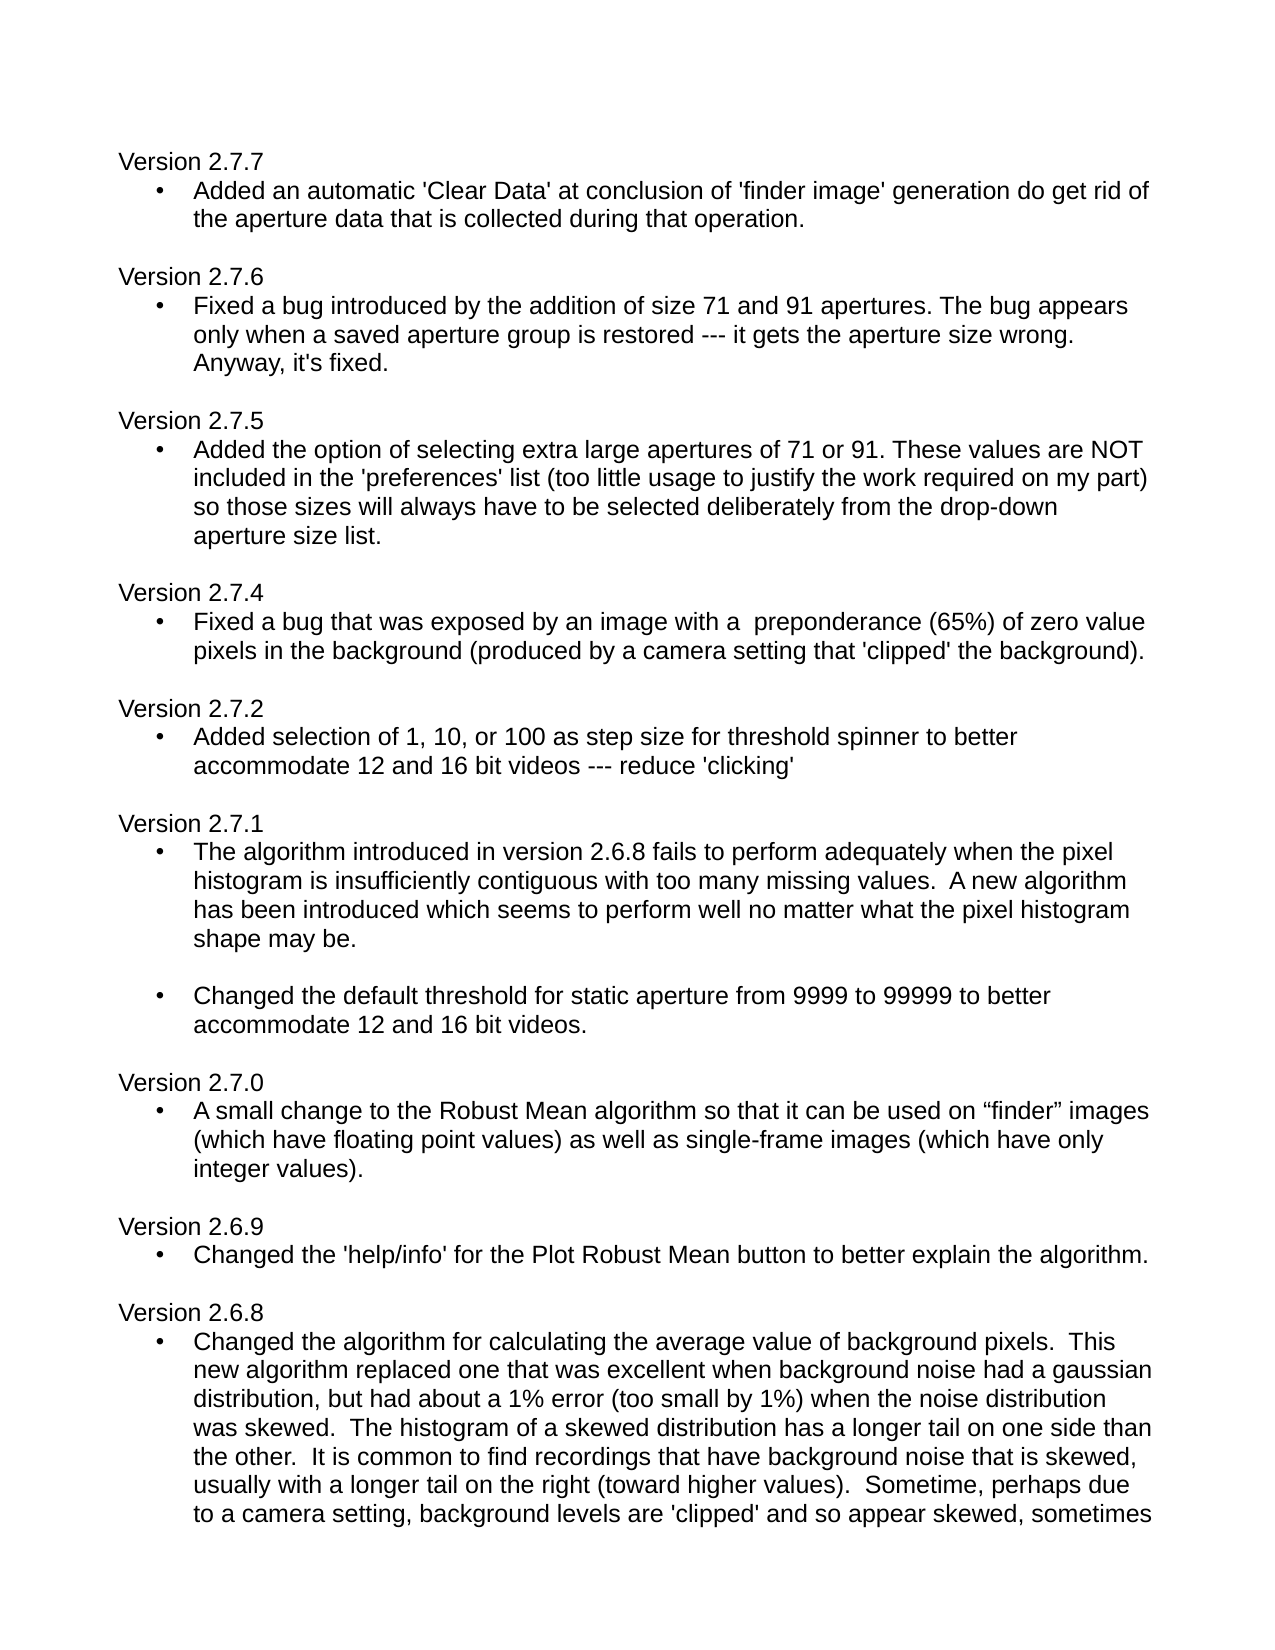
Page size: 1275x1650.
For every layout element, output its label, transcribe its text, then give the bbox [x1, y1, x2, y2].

list Added selection of 1, 10, or 100 as step size for threshold spinner to better accommodate 12 and 16 bit videos --- reduce 'clicking' [156, 722, 1157, 780]
text Version 2.7.6 [118, 262, 1157, 291]
list Changed the default threshold for static aperture from 9999 to 99999 to better accommodate 12 and 16 bit videos. [156, 981, 1157, 1068]
text Version 2.7.0 [118, 1068, 1157, 1096]
text Version 2.6.9 [118, 1211, 1157, 1240]
list Changed the algorithm for calculating the average value of background pixels. This new algorithm replaced one that was excellent when background noise had a gaussian distribution, but had about a 1% error (too small by 1%) when the noise distribution was skewed. The histogram of a skewed distribution has a longer tail on one side than the other. It is common to find recordings that have background noise that is skewed, usually with a longer tail on the right (toward higher values). Sometime, perhaps due to a camera setting, background levels are 'clipped' and so appear skewed, sometimes [156, 1327, 1157, 1528]
list Fixed a bug that was exposed by an image with a preponderance (65%) of zero value pixels in the background (produced by a camera setting that 'clipped' the background). [156, 607, 1157, 665]
text Version 2.7.2 [118, 693, 1157, 722]
list Fixed a bug introduced by the addition of size 71 and 91 apertures. The bug appears only when a saved aperture group is restored --- it gets the aperture size wrong. Anyway, it's fixed. [156, 291, 1157, 377]
list Added an automatic 'Clear Data' at conclusion of 'finder image' generation do get rid of the aperture data that is collected during that operation. [156, 176, 1157, 262]
list Added the option of selecting extra large apertures of 71 or 91. These values are NOT included in the 'preferences' list (too little usage to justify the work required on my part) so those sizes will always have to be selected deliberately from the drop-down aperture size list. [156, 434, 1157, 550]
list [156, 118, 1157, 147]
text Version 2.6.8 [118, 1298, 1157, 1327]
text Version 2.7.7 [118, 147, 1157, 176]
list The algorithm introduced in version 2.6.8 fails to perform adequately when the pixel histogram is insufficiently contiguous with too many missing values. A new algorithm has been introduced which seems to perform well no matter what the pixel histogram shape may be. [156, 837, 1157, 981]
list Changed the 'help/info' for the Plot Robust Mean button to better explain the algorithm. [156, 1240, 1157, 1298]
list A small change to the Robust Mean algorithm so that it can be used on “finder” images (which have floating point values) as well as single-frame images (which have only integer values). [156, 1096, 1157, 1183]
text Version 2.7.4 [118, 578, 1157, 607]
text Version 2.7.1 [118, 809, 1157, 837]
text Version 2.7.5 [118, 406, 1157, 434]
